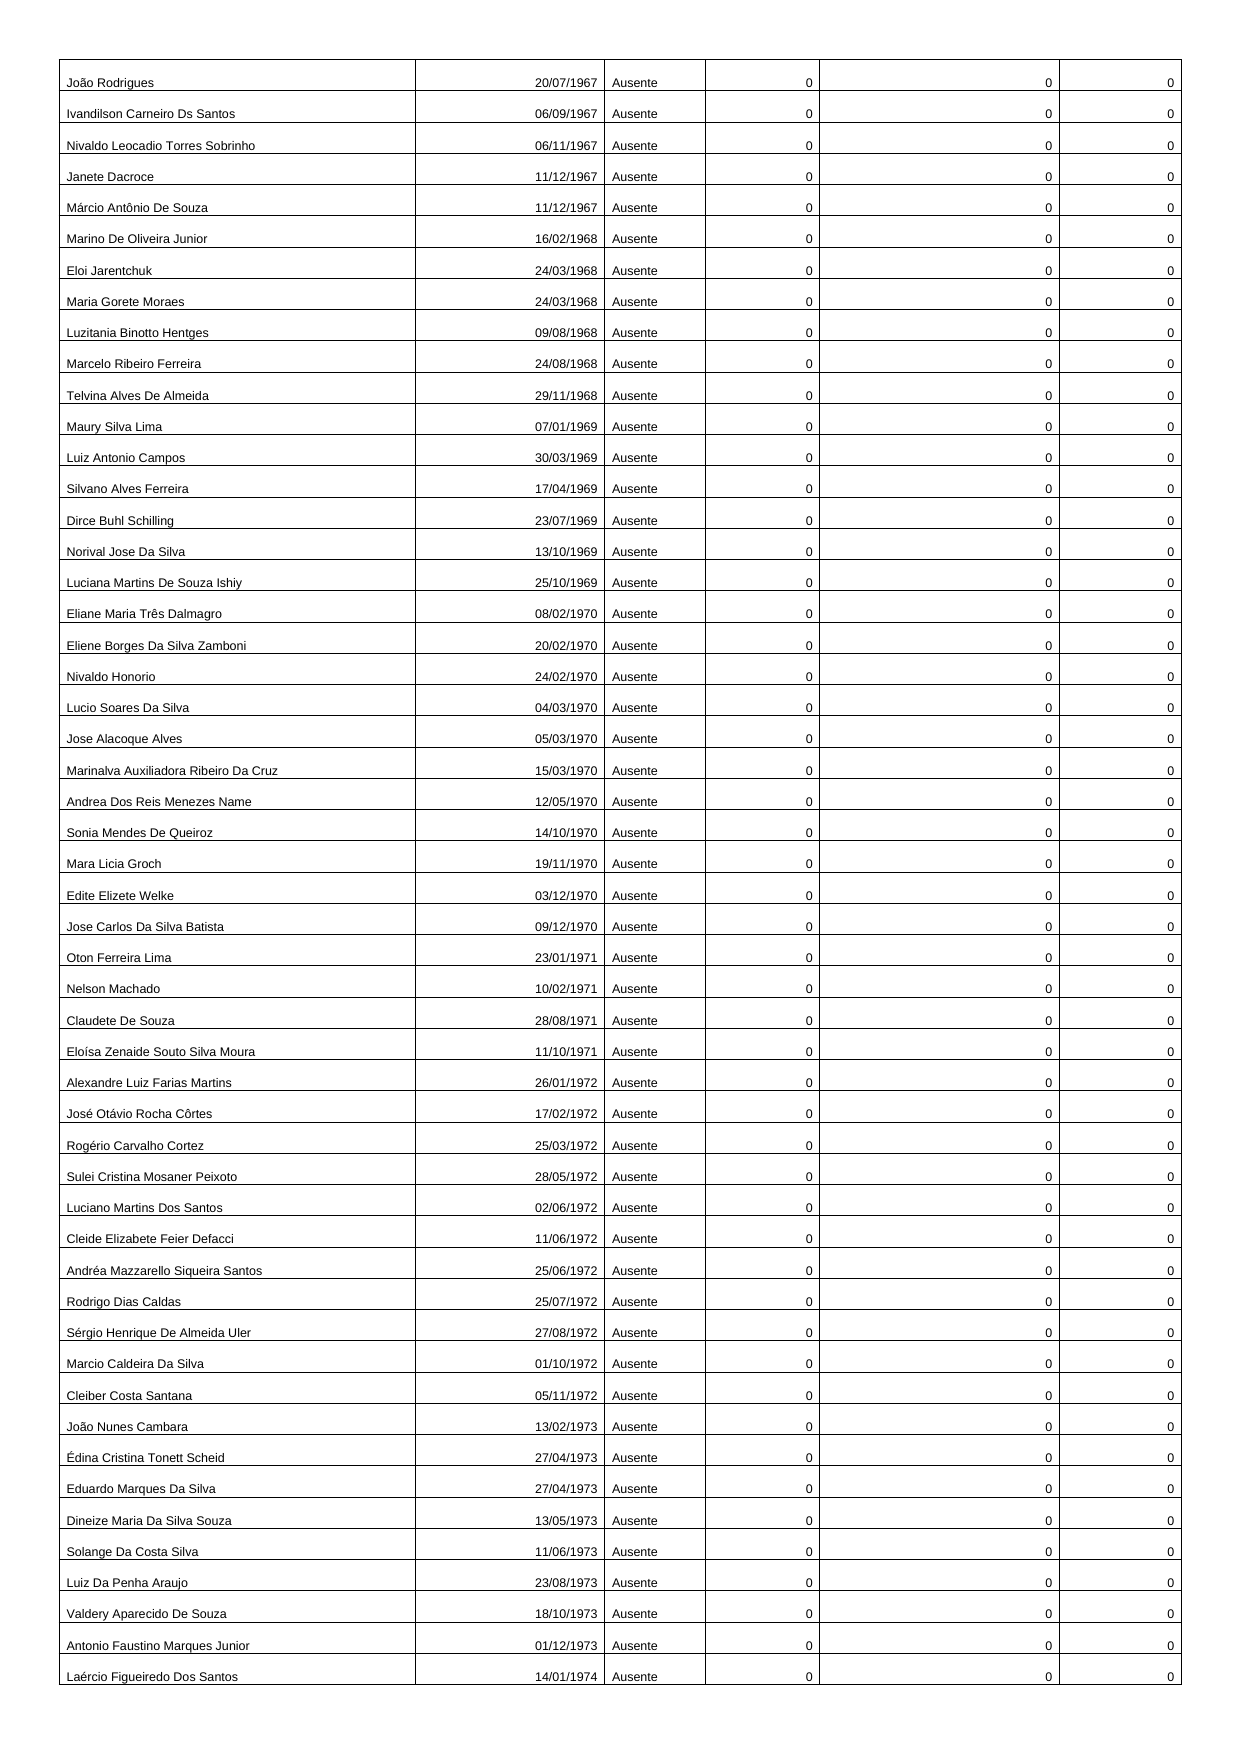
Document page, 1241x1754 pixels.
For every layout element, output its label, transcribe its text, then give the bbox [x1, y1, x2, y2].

table_cell Cleide Elizabete Feier Defacci [60, 1216, 415, 1247]
table_cell 0 [820, 1529, 1059, 1559]
table_cell 0 [820, 498, 1059, 528]
table_cell 0 [1060, 1154, 1181, 1184]
table_cell 20/02/1970 [416, 623, 604, 653]
table_cell Ausente [605, 1435, 705, 1465]
table_cell Ausente [605, 1248, 705, 1278]
table_cell 0 [706, 1341, 819, 1372]
table_cell Édina Cristina Tonett Scheid [60, 1435, 415, 1465]
table_cell 11/10/1971 [416, 1029, 604, 1059]
table_cell Ausente [605, 1185, 705, 1215]
table_cell 0 [1060, 966, 1181, 997]
table_cell 0 [820, 60, 1059, 90]
table_cell 0 [706, 716, 819, 747]
table_cell 0 [706, 1029, 819, 1059]
table_cell Dineize Maria Da Silva Souza [60, 1498, 415, 1528]
table_cell Ausente [605, 810, 705, 840]
table_cell Sulei Cristina Mosaner Peixoto [60, 1154, 415, 1184]
table_cell 0 [820, 154, 1059, 184]
table_cell 0 [1060, 404, 1181, 434]
table_cell 0 [820, 810, 1059, 840]
table_cell 0 [1060, 1279, 1181, 1309]
table_cell Ausente [605, 154, 705, 184]
table_cell 0 [1060, 904, 1181, 934]
table_cell 0 [820, 404, 1059, 434]
table_cell Marinalva Auxiliadora Ribeiro Da Cruz [60, 748, 415, 778]
table_cell 24/08/1968 [416, 341, 604, 372]
table_cell Ausente [605, 1529, 705, 1559]
table_cell 0 [1060, 1654, 1181, 1684]
table_cell Telvina Alves De Almeida [60, 373, 415, 403]
table_cell 0 [1060, 873, 1181, 903]
table_cell 0 [1060, 1529, 1181, 1559]
table_cell Janete Dacroce [60, 154, 415, 184]
table_cell 27/04/1973 [416, 1435, 604, 1465]
table_cell Norival Jose Da Silva [60, 529, 415, 559]
table_cell Marcelo Ribeiro Ferreira [60, 341, 415, 372]
table_cell 0 [820, 216, 1059, 247]
table_cell 0 [1060, 123, 1181, 153]
table_cell Eduardo Marques Da Silva [60, 1466, 415, 1497]
table_cell 0 [820, 1404, 1059, 1434]
table_cell 0 [706, 1623, 819, 1653]
table_cell 13/05/1973 [416, 1498, 604, 1528]
table_cell Claudete De Souza [60, 998, 415, 1028]
table_cell 0 [820, 998, 1059, 1028]
table_cell 0 [706, 466, 819, 497]
table_cell João Rodrigues [60, 60, 415, 90]
table_cell 0 [820, 935, 1059, 965]
table_cell Ausente [605, 1029, 705, 1059]
table_cell 0 [1060, 1248, 1181, 1278]
table_cell 01/10/1972 [416, 1341, 604, 1372]
table_cell 27/08/1972 [416, 1310, 604, 1340]
table_cell 0 [1060, 1466, 1181, 1497]
table_cell 25/10/1969 [416, 560, 604, 590]
table_cell 0 [1060, 1623, 1181, 1653]
table_cell 0 [706, 1185, 819, 1215]
table_cell 0 [1060, 1060, 1181, 1090]
table_cell 0 [1060, 1029, 1181, 1059]
table_cell Ausente [605, 1091, 705, 1122]
table_cell 0 [706, 279, 819, 309]
table_cell 0 [706, 91, 819, 122]
table_cell 09/08/1968 [416, 310, 604, 340]
table_cell 0 [706, 1591, 819, 1622]
table_cell 02/06/1972 [416, 1185, 604, 1215]
table_cell 0 [1060, 248, 1181, 278]
table_cell 0 [1060, 310, 1181, 340]
table_cell Ausente [605, 591, 705, 622]
table_cell 0 [820, 1029, 1059, 1059]
table_cell 0 [1060, 435, 1181, 465]
table_cell 0 [1060, 748, 1181, 778]
table_cell 28/05/1972 [416, 1154, 604, 1184]
table_cell 0 [1060, 1498, 1181, 1528]
table_cell 0 [706, 1248, 819, 1278]
table_cell Ausente [605, 560, 705, 590]
table_cell 0 [1060, 654, 1181, 684]
table_cell 0 [1060, 1435, 1181, 1465]
table_cell 03/12/1970 [416, 873, 604, 903]
table_cell 0 [820, 654, 1059, 684]
table_cell Ausente [605, 1154, 705, 1184]
table_cell 0 [1060, 1310, 1181, 1340]
table_cell Laércio Figueiredo Dos Santos [60, 1654, 415, 1684]
table_cell 10/02/1971 [416, 966, 604, 997]
table_cell 0 [1060, 373, 1181, 403]
table_cell 0 [1060, 279, 1181, 309]
table_cell 0 [706, 1279, 819, 1309]
table_cell 0 [820, 1466, 1059, 1497]
table_cell 0 [820, 1123, 1059, 1153]
table_cell 0 [706, 841, 819, 872]
table_cell 0 [706, 1123, 819, 1153]
table_cell Mara Licia Groch [60, 841, 415, 872]
table_cell 0 [820, 1591, 1059, 1622]
table_cell Nelson Machado [60, 966, 415, 997]
table_cell Ausente [605, 373, 705, 403]
table_cell 0 [706, 1060, 819, 1090]
table_cell Edite Elizete Welke [60, 873, 415, 903]
table_cell Andréa Mazzarello Siqueira Santos [60, 1248, 415, 1278]
table_cell 07/01/1969 [416, 404, 604, 434]
table_cell 0 [706, 341, 819, 372]
table_cell 0 [820, 779, 1059, 809]
table_cell 23/08/1973 [416, 1560, 604, 1590]
table_cell 0 [1060, 810, 1181, 840]
table_cell Maury Silva Lima [60, 404, 415, 434]
table_cell 0 [706, 1654, 819, 1684]
table_cell 0 [820, 1185, 1059, 1215]
table_cell Eloi Jarentchuk [60, 248, 415, 278]
table_cell 0 [706, 685, 819, 715]
table_cell 0 [706, 435, 819, 465]
table_cell 0 [706, 998, 819, 1028]
table_cell 0 [820, 1216, 1059, 1247]
table_cell 0 [1060, 560, 1181, 590]
table_cell 0 [706, 623, 819, 653]
table_cell 08/02/1970 [416, 591, 604, 622]
table_cell 0 [820, 966, 1059, 997]
table_cell Jose Alacoque Alves [60, 716, 415, 747]
table_cell 0 [706, 1498, 819, 1528]
table_cell Silvano Alves Ferreira [60, 466, 415, 497]
table_cell 0 [1060, 998, 1181, 1028]
table_cell 13/10/1969 [416, 529, 604, 559]
table_cell Ausente [605, 779, 705, 809]
table_cell Ausente [605, 685, 705, 715]
table_cell 0 [820, 1279, 1059, 1309]
table_cell Ausente [605, 1404, 705, 1434]
table_cell 0 [820, 1373, 1059, 1403]
table_cell 04/03/1970 [416, 685, 604, 715]
table_cell Ausente [605, 1591, 705, 1622]
table_cell 0 [1060, 498, 1181, 528]
table_cell Antonio Faustino Marques Junior [60, 1623, 415, 1653]
table_cell 0 [706, 779, 819, 809]
table_cell Ausente [605, 341, 705, 372]
table_cell 0 [706, 748, 819, 778]
table_cell 09/12/1970 [416, 904, 604, 934]
table_cell Ausente [605, 1279, 705, 1309]
table_cell 0 [706, 1310, 819, 1340]
table_cell 0 [1060, 341, 1181, 372]
table_cell 0 [706, 404, 819, 434]
table_cell 0 [820, 373, 1059, 403]
table_cell 25/06/1972 [416, 1248, 604, 1278]
table_cell Ausente [605, 716, 705, 747]
table_cell 0 [1060, 1373, 1181, 1403]
table_cell 0 [1060, 716, 1181, 747]
table_cell 0 [706, 1091, 819, 1122]
table_cell 12/05/1970 [416, 779, 604, 809]
table_cell Ausente [605, 435, 705, 465]
table_cell Ausente [605, 60, 705, 90]
table_cell 0 [820, 123, 1059, 153]
table_cell Eliene Borges Da Silva Zamboni [60, 623, 415, 653]
table_cell 13/02/1973 [416, 1404, 604, 1434]
table_cell 0 [1060, 935, 1181, 965]
table_cell 0 [1060, 185, 1181, 215]
table_cell 0 [706, 904, 819, 934]
table_cell 24/03/1968 [416, 248, 604, 278]
table_cell 0 [1060, 685, 1181, 715]
table_cell 0 [820, 560, 1059, 590]
table_cell 0 [1060, 1404, 1181, 1434]
table_cell 0 [706, 185, 819, 215]
table_cell 23/07/1969 [416, 498, 604, 528]
table_cell 0 [1060, 591, 1181, 622]
table_cell 06/11/1967 [416, 123, 604, 153]
table_cell 0 [706, 966, 819, 997]
table_cell 0 [706, 1529, 819, 1559]
table_cell Ausente [605, 841, 705, 872]
table_cell 11/06/1973 [416, 1529, 604, 1559]
table_cell Ausente [605, 966, 705, 997]
table_cell 0 [706, 60, 819, 90]
table_cell 18/10/1973 [416, 1591, 604, 1622]
table_cell 24/03/1968 [416, 279, 604, 309]
table_cell 0 [1060, 623, 1181, 653]
table_cell Ausente [605, 216, 705, 247]
table_cell 0 [820, 904, 1059, 934]
table_cell Andrea Dos Reis Menezes Name [60, 779, 415, 809]
table_cell 0 [820, 248, 1059, 278]
table_cell 05/11/1972 [416, 1373, 604, 1403]
table_cell 11/12/1967 [416, 154, 604, 184]
table_cell 15/03/1970 [416, 748, 604, 778]
table_cell 0 [1060, 1216, 1181, 1247]
table_cell Ausente [605, 748, 705, 778]
table_cell Ausente [605, 310, 705, 340]
table_cell 0 [820, 1654, 1059, 1684]
table_cell 0 [1060, 216, 1181, 247]
table_cell 0 [706, 498, 819, 528]
table_cell Ausente [605, 1216, 705, 1247]
table_cell Ausente [605, 91, 705, 122]
table_cell 27/04/1973 [416, 1466, 604, 1497]
table_cell 0 [820, 1310, 1059, 1340]
table_cell 0 [706, 1404, 819, 1434]
table_cell 0 [706, 248, 819, 278]
table_cell 0 [820, 185, 1059, 215]
table_cell 20/07/1967 [416, 60, 604, 90]
table_cell 25/07/1972 [416, 1279, 604, 1309]
table_cell 0 [820, 748, 1059, 778]
table_cell 0 [820, 1091, 1059, 1122]
table_cell 0 [706, 123, 819, 153]
table_cell 0 [706, 935, 819, 965]
table_cell 0 [820, 310, 1059, 340]
table_cell Solange Da Costa Silva [60, 1529, 415, 1559]
table_cell 0 [1060, 1123, 1181, 1153]
table_cell Luciana Martins De Souza Ishiy [60, 560, 415, 590]
table_cell Valdery Aparecido De Souza [60, 1591, 415, 1622]
table_cell 23/01/1971 [416, 935, 604, 965]
table_cell 0 [820, 435, 1059, 465]
table_cell Ausente [605, 498, 705, 528]
table_cell 28/08/1971 [416, 998, 604, 1028]
table_cell 0 [820, 591, 1059, 622]
table_cell 0 [820, 685, 1059, 715]
table_cell José Otávio Rocha Côrtes [60, 1091, 415, 1122]
table_cell 0 [1060, 1341, 1181, 1372]
table_cell Alexandre Luiz Farias Martins [60, 1060, 415, 1090]
table_cell 0 [1060, 60, 1181, 90]
table_cell Ausente [605, 466, 705, 497]
table_cell Ausente [605, 998, 705, 1028]
table_cell 0 [1060, 841, 1181, 872]
table_cell Oton Ferreira Lima [60, 935, 415, 965]
table_cell 0 [1060, 1591, 1181, 1622]
table_cell 0 [706, 873, 819, 903]
table_cell Sonia Mendes De Queiroz [60, 810, 415, 840]
table_cell 0 [820, 1498, 1059, 1528]
table_cell Rogério Carvalho Cortez [60, 1123, 415, 1153]
table_cell 26/01/1972 [416, 1060, 604, 1090]
table_cell 05/03/1970 [416, 716, 604, 747]
table_cell Cleiber Costa Santana [60, 1373, 415, 1403]
table_cell 16/02/1968 [416, 216, 604, 247]
table_cell 30/03/1969 [416, 435, 604, 465]
table_cell 0 [1060, 154, 1181, 184]
table_cell 0 [1060, 466, 1181, 497]
table_cell 0 [820, 341, 1059, 372]
table_cell 0 [706, 591, 819, 622]
table_cell 0 [1060, 1091, 1181, 1122]
table_cell 0 [820, 1248, 1059, 1278]
table_cell 0 [706, 1466, 819, 1497]
table_cell 0 [820, 529, 1059, 559]
table_cell 0 [1060, 91, 1181, 122]
table_cell 0 [820, 1623, 1059, 1653]
table_cell 24/02/1970 [416, 654, 604, 684]
table_cell Marcio Caldeira Da Silva [60, 1341, 415, 1372]
table_cell Ausente [605, 1498, 705, 1528]
table_cell Ausente [605, 248, 705, 278]
table_cell 0 [706, 560, 819, 590]
table_cell Lucio Soares Da Silva [60, 685, 415, 715]
table_cell Ausente [605, 654, 705, 684]
table_cell Ausente [605, 623, 705, 653]
table_cell 14/10/1970 [416, 810, 604, 840]
table_cell 0 [706, 1154, 819, 1184]
table_cell 0 [820, 1435, 1059, 1465]
table_cell 29/11/1968 [416, 373, 604, 403]
table_cell 0 [706, 310, 819, 340]
table_cell 17/02/1972 [416, 1091, 604, 1122]
table_cell Ausente [605, 1060, 705, 1090]
table_cell Ausente [605, 904, 705, 934]
table_cell Ausente [605, 1466, 705, 1497]
table_cell Luiz Da Penha Araujo [60, 1560, 415, 1590]
table_cell Ausente [605, 1654, 705, 1684]
table_cell João Nunes Cambara [60, 1404, 415, 1434]
table_cell 0 [706, 373, 819, 403]
table_cell Ausente [605, 1341, 705, 1372]
table_cell Marino De Oliveira Junior [60, 216, 415, 247]
table_cell 0 [1060, 529, 1181, 559]
table_cell 25/03/1972 [416, 1123, 604, 1153]
table_cell 0 [706, 216, 819, 247]
table_cell 0 [1060, 1560, 1181, 1590]
table_cell 19/11/1970 [416, 841, 604, 872]
table_cell 0 [820, 1341, 1059, 1372]
table_cell Luiz Antonio Campos [60, 435, 415, 465]
table_cell 0 [706, 810, 819, 840]
table_cell Nivaldo Leocadio Torres Sobrinho [60, 123, 415, 153]
table_cell 0 [820, 841, 1059, 872]
table_cell 0 [706, 154, 819, 184]
table_cell Ausente [605, 935, 705, 965]
table_cell Ausente [605, 1123, 705, 1153]
table_cell Luciano Martins Dos Santos [60, 1185, 415, 1215]
table_cell Ausente [605, 1623, 705, 1653]
table_cell 01/12/1973 [416, 1623, 604, 1653]
table_cell 0 [820, 1560, 1059, 1590]
table_cell Ausente [605, 1310, 705, 1340]
table_cell 0 [706, 1216, 819, 1247]
table_cell Ausente [605, 185, 705, 215]
table_cell Dirce Buhl Schilling [60, 498, 415, 528]
table_cell 11/06/1972 [416, 1216, 604, 1247]
table_cell Rodrigo Dias Caldas [60, 1279, 415, 1309]
table_cell 0 [820, 1154, 1059, 1184]
table_cell 0 [820, 623, 1059, 653]
table_cell 0 [820, 279, 1059, 309]
table_cell 0 [706, 654, 819, 684]
table_cell 17/04/1969 [416, 466, 604, 497]
table_cell Sérgio Henrique De Almeida Uler [60, 1310, 415, 1340]
table_cell Ausente [605, 279, 705, 309]
table_cell 0 [706, 1435, 819, 1465]
table_cell 11/12/1967 [416, 185, 604, 215]
table_cell Ausente [605, 404, 705, 434]
table_cell 0 [706, 1560, 819, 1590]
table_cell Ausente [605, 123, 705, 153]
table_cell Eloísa Zenaide Souto Silva Moura [60, 1029, 415, 1059]
table_cell Nivaldo Honorio [60, 654, 415, 684]
table_cell Ivandilson Carneiro Ds Santos [60, 91, 415, 122]
table_cell 0 [706, 1373, 819, 1403]
table_cell 0 [820, 466, 1059, 497]
table_cell Luzitania Binotto Hentges [60, 310, 415, 340]
table_cell 0 [1060, 779, 1181, 809]
table_cell Eliane Maria Três Dalmagro [60, 591, 415, 622]
table_cell Márcio Antônio De Souza [60, 185, 415, 215]
table_cell 0 [820, 873, 1059, 903]
table_cell Ausente [605, 529, 705, 559]
table_cell Ausente [605, 1373, 705, 1403]
table_cell Jose Carlos Da Silva Batista [60, 904, 415, 934]
table_cell 0 [820, 716, 1059, 747]
table_cell Ausente [605, 873, 705, 903]
table_cell 06/09/1967 [416, 91, 604, 122]
table_cell Maria Gorete Moraes [60, 279, 415, 309]
table_cell 0 [1060, 1185, 1181, 1215]
table_cell 0 [820, 91, 1059, 122]
table_cell Ausente [605, 1560, 705, 1590]
table_cell 0 [706, 529, 819, 559]
table_cell 14/01/1974 [416, 1654, 604, 1684]
table_cell 0 [820, 1060, 1059, 1090]
